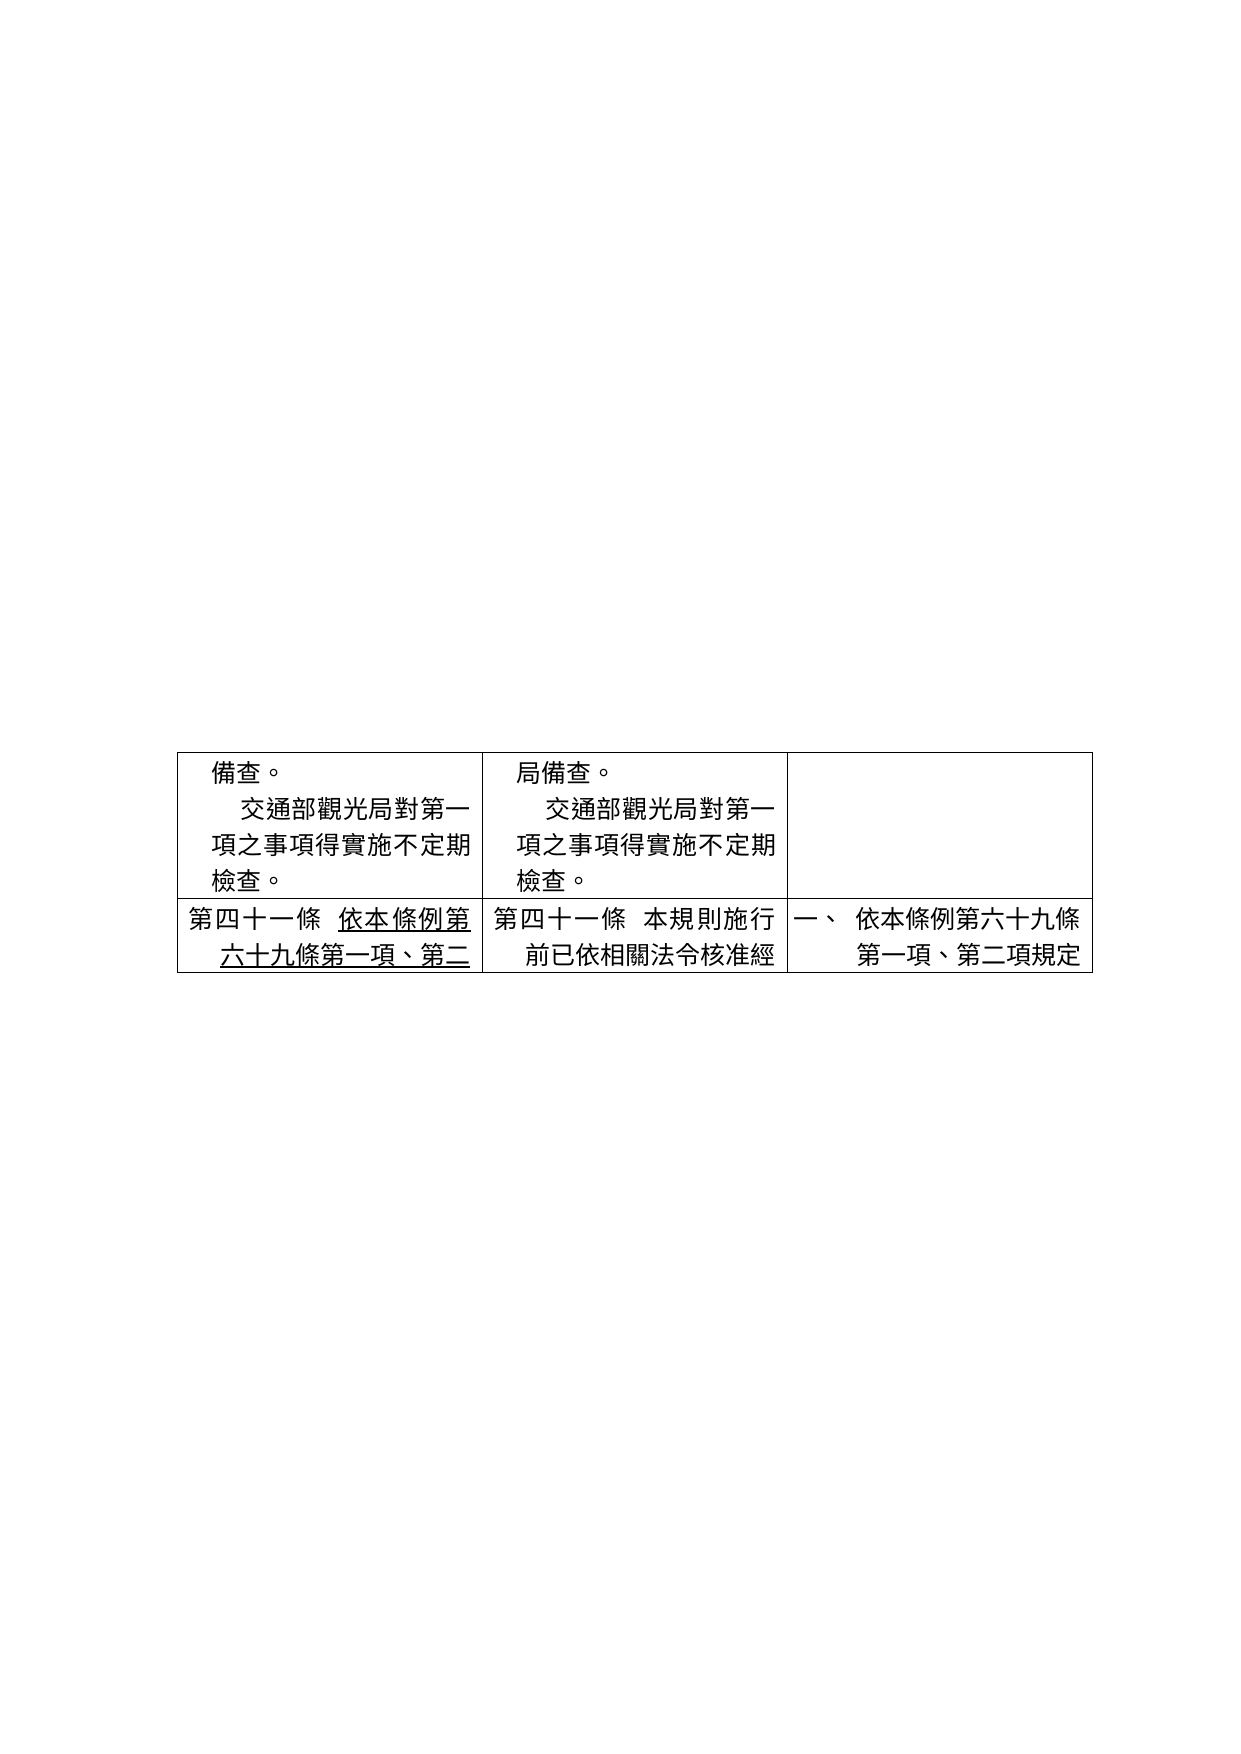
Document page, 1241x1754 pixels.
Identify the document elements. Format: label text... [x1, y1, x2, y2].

table_cell 一、 依本條例第六十九條第一項、第二項規定 [788, 899, 1092, 972]
table_cell 備查。 交通部觀光局對第一項之事項得實施不定期檢查。 [178, 753, 482, 898]
table_cell 第四十一條 本規則施行前已依相關法令核准經 [483, 899, 787, 972]
table_cell 局備查。 交通部觀光局對第一項之事項得實施不定期檢查。 [483, 753, 787, 898]
table_cell 第四十一條 依本條例第六十九條第一項、第二 [178, 899, 482, 972]
table_cell [788, 753, 1092, 898]
